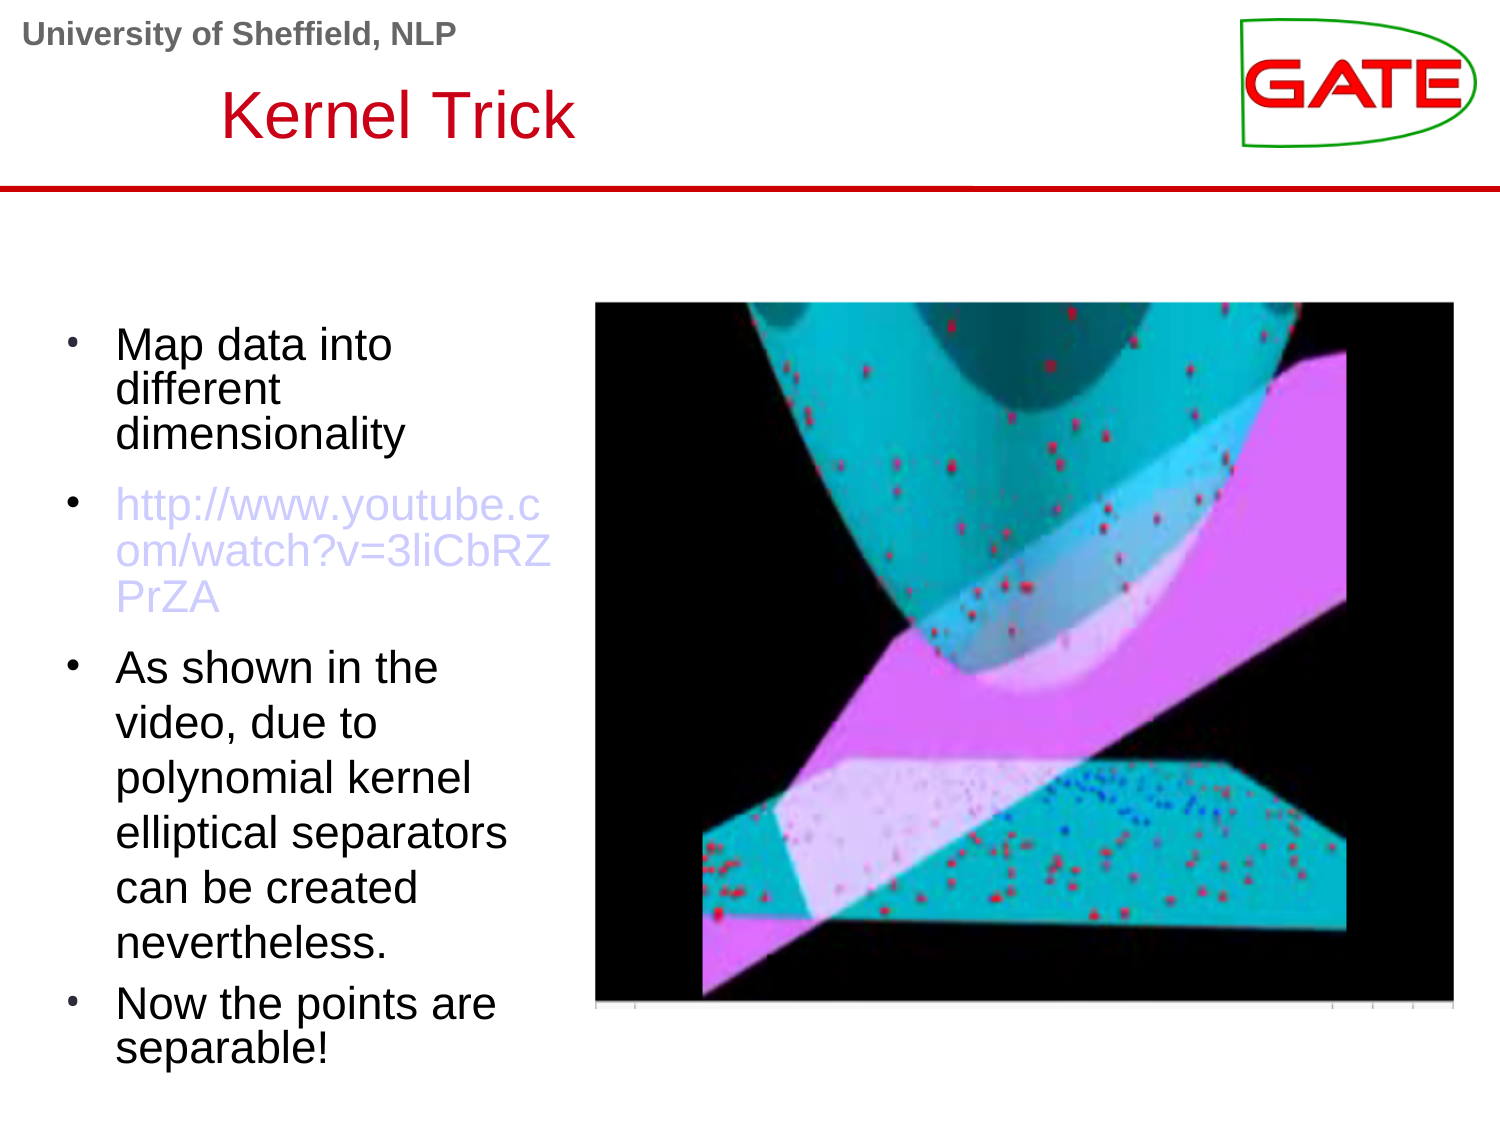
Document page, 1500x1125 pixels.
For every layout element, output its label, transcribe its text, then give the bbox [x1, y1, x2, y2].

list Map data into different dimensionality http://www.youtube.com/watch?v=3liCbRZPrZA As shown in the video, due to polynomial kernel elliptical separators can be created nevertheless. Now the points are separable! [65, 324, 562, 1063]
picture [590, 295, 1458, 1009]
title Kernel Trick [220, 0, 1431, 238]
picture [1431, 18, 1477, 148]
